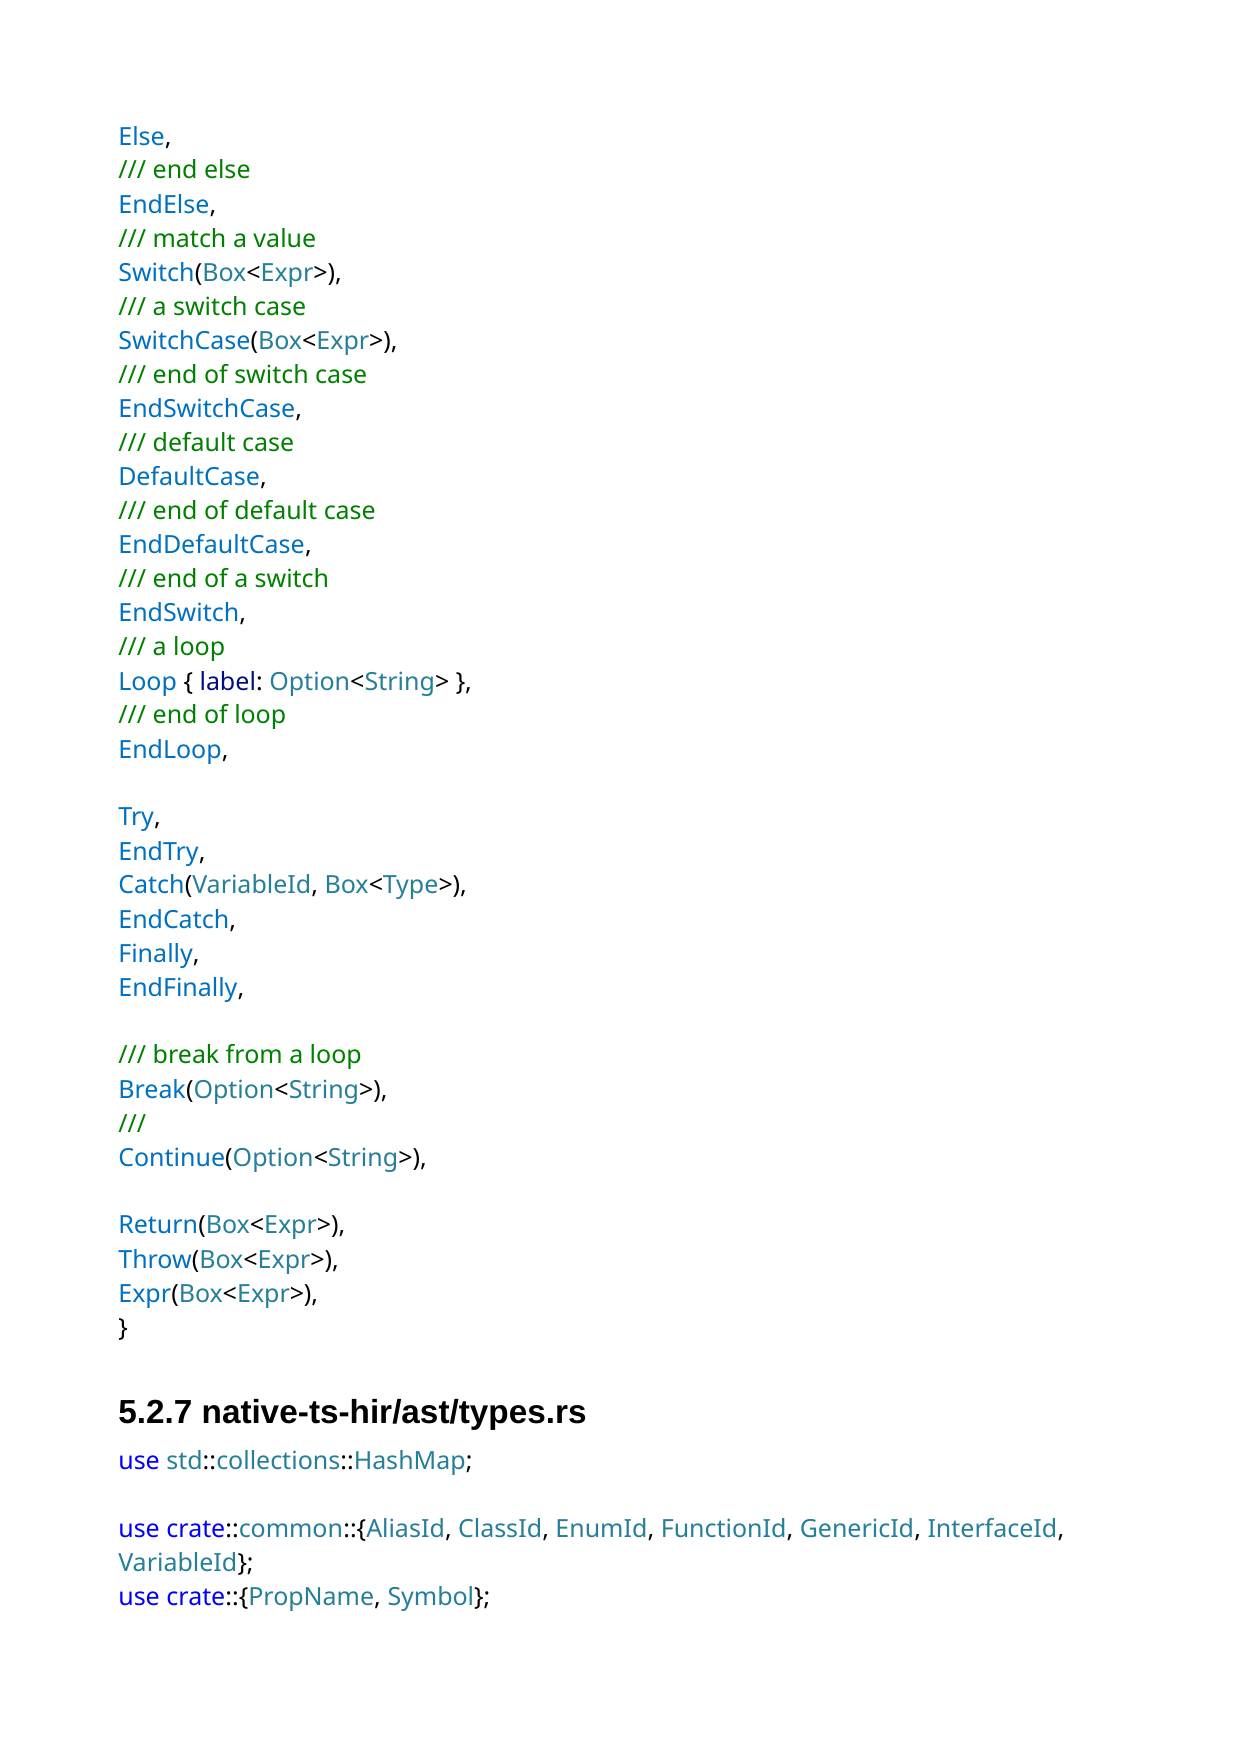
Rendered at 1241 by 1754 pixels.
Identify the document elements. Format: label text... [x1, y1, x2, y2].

text /// match a value [118, 220, 1122, 254]
text EndSwitch, [118, 595, 1122, 629]
text /// break from a loop [118, 1037, 1122, 1071]
text EndSwitchCase, [118, 391, 1122, 425]
text /// end else [118, 152, 1122, 186]
text EndCatch, [118, 901, 1122, 935]
text Throw(Box<Expr>), [118, 1241, 1122, 1275]
text /// end of default case [118, 493, 1122, 527]
text use std::collections::HashMap; [118, 1443, 1122, 1477]
text Loop { label: Option<String> }, [118, 663, 1122, 697]
subtitle 5.2.7 native-ts-hir/ast/types.rs [118, 1392, 1122, 1431]
text Try, [118, 799, 1122, 833]
text /// end of a switch [118, 561, 1122, 595]
text Else, [118, 118, 1122, 152]
text SwitchCase(Box<Expr>), [118, 322, 1122, 357]
text Break(Option<String>), [118, 1071, 1122, 1105]
text /// a switch case [118, 288, 1122, 322]
text Return(Box<Expr>), [118, 1207, 1122, 1241]
text EndTry, [118, 833, 1122, 867]
text /// a loop [118, 629, 1122, 663]
text /// end of switch case [118, 357, 1122, 391]
text EndLoop, [118, 731, 1122, 765]
text EndElse, [118, 186, 1122, 220]
text Finally, [118, 935, 1122, 969]
text EndFinally, [118, 969, 1122, 1003]
text Catch(VariableId, Box<Type>), [118, 867, 1122, 901]
text use crate::{PropName, Symbol}; [118, 1579, 1122, 1613]
text Expr(Box<Expr>), [118, 1275, 1122, 1309]
text Switch(Box<Expr>), [118, 254, 1122, 288]
text /// default case [118, 425, 1122, 459]
text use crate::common::{AliasId, ClassId, EnumId, FunctionId, GenericId, InterfaceId, VariableId}; [118, 1511, 1122, 1579]
text EndDefaultCase, [118, 527, 1122, 561]
text } [118, 1309, 1122, 1343]
text DefaultCase, [118, 459, 1122, 493]
text /// [118, 1105, 1122, 1139]
text /// end of loop [118, 697, 1122, 731]
text Continue(Option<String>), [118, 1139, 1122, 1173]
